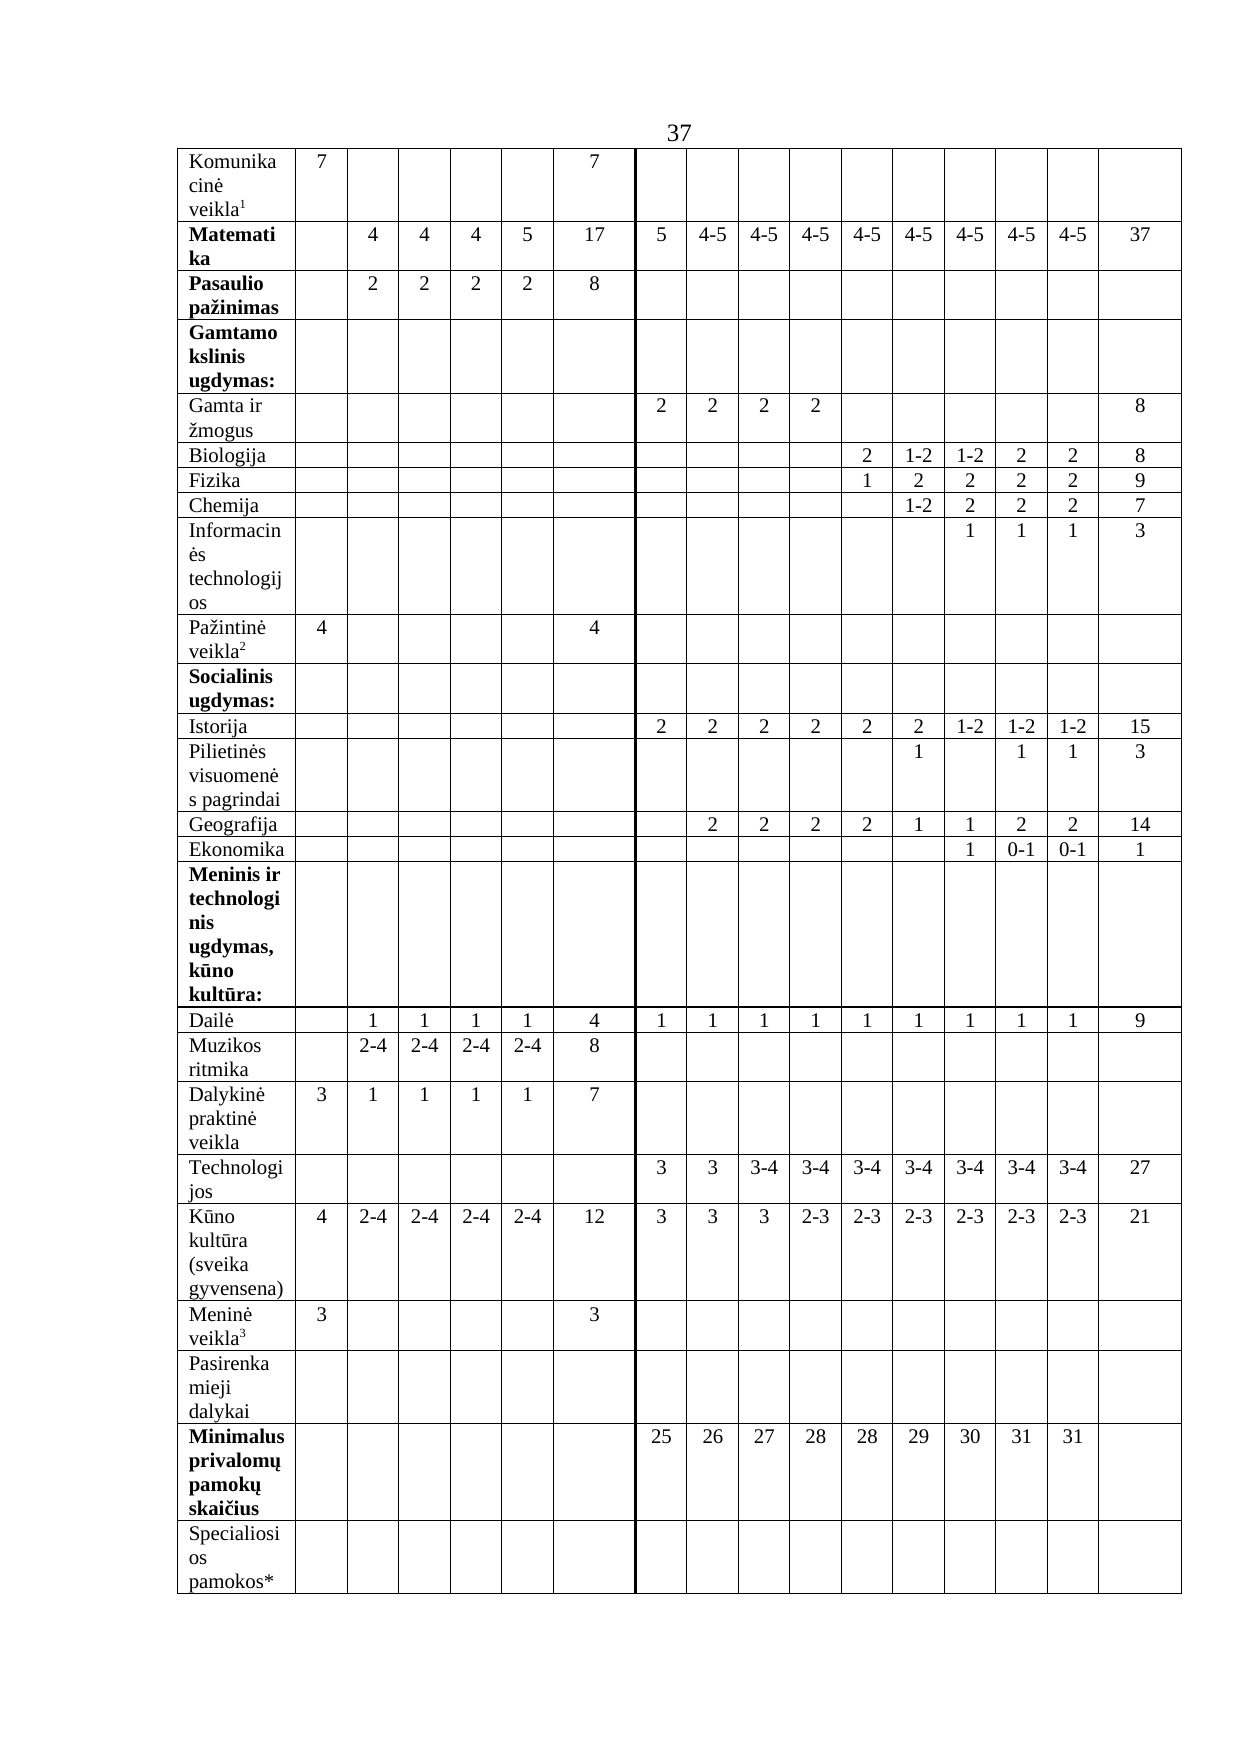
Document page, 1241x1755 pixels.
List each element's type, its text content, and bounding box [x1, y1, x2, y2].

table_cell [451, 320, 501, 392]
table_cell 2 [790, 394, 841, 442]
table_cell [296, 1424, 347, 1520]
table_cell [1099, 664, 1181, 712]
table_cell 1 [1048, 518, 1098, 614]
table_cell 31 [1048, 1424, 1098, 1520]
table_cell [1099, 1424, 1181, 1520]
table_cell Pasaulio pažinimas [178, 271, 295, 319]
table_cell [1099, 271, 1181, 319]
table_cell [451, 812, 501, 836]
table_cell 2-4 [399, 1204, 450, 1300]
table_cell [554, 1155, 634, 1203]
table_cell [451, 664, 501, 712]
table_cell 3-4 [842, 1155, 892, 1203]
table_cell [893, 1351, 944, 1423]
table_cell [842, 664, 892, 712]
table_cell 12 [554, 1204, 634, 1300]
table_cell [893, 837, 944, 861]
table_cell Minimalus privalomų pamokų skaičius [178, 1424, 295, 1520]
table_cell [554, 320, 634, 392]
table_cell [1048, 615, 1098, 663]
table_cell [554, 443, 634, 467]
table_cell [945, 1351, 995, 1423]
table_cell [502, 714, 553, 738]
table_cell 2-4 [348, 1033, 398, 1081]
table_cell 1-2 [996, 714, 1047, 738]
table_cell 3 [637, 1155, 686, 1203]
table_cell [348, 1351, 398, 1423]
table_cell 26 [687, 1424, 738, 1520]
table_cell 2-3 [1048, 1204, 1098, 1300]
table_cell [893, 1033, 944, 1081]
table_cell [739, 518, 789, 614]
table_cell [1099, 1351, 1181, 1423]
table_cell 4-5 [996, 222, 1047, 270]
table_cell [739, 468, 789, 492]
table_cell [1048, 862, 1098, 1006]
table_cell [554, 493, 634, 517]
table_cell [296, 222, 347, 270]
table_cell [945, 1521, 995, 1593]
table_cell [399, 493, 450, 517]
table_cell [399, 468, 450, 492]
table_cell 2 [687, 812, 738, 836]
table_cell [945, 739, 995, 811]
table_cell [348, 1521, 398, 1593]
table_cell [893, 1301, 944, 1349]
table_cell 29 [893, 1424, 944, 1520]
table_cell [451, 739, 501, 811]
table_cell [893, 862, 944, 1006]
table_cell Chemija [178, 493, 295, 517]
table_cell [399, 812, 450, 836]
table_cell 1 [687, 1008, 738, 1032]
table_cell 2 [739, 812, 789, 836]
table_cell [296, 1033, 347, 1081]
table_cell [842, 271, 892, 319]
table_cell 3-4 [893, 1155, 944, 1203]
table_cell [637, 271, 686, 319]
table_cell [348, 493, 398, 517]
table_cell 28 [842, 1424, 892, 1520]
table_cell [348, 837, 398, 861]
table_cell [637, 1301, 686, 1349]
table_cell [739, 271, 789, 319]
table_cell 8 [1099, 394, 1181, 442]
table_cell [554, 812, 634, 836]
table_cell [502, 739, 553, 811]
table_cell [554, 1351, 634, 1423]
table_cell [687, 1033, 738, 1081]
table_cell [296, 518, 347, 614]
table_cell [348, 518, 398, 614]
table_cell [637, 468, 686, 492]
table_cell [1048, 149, 1098, 221]
table_cell [996, 1521, 1047, 1593]
table_cell [842, 493, 892, 517]
table_cell 4 [348, 222, 398, 270]
table_cell Meninis ir technologinis ugdymas, kūno kultūra: [178, 862, 295, 1006]
table_cell 3 [687, 1155, 738, 1203]
table_cell [502, 149, 553, 221]
table_cell [842, 1301, 892, 1349]
table_cell 1 [451, 1082, 501, 1154]
table_cell [296, 1155, 347, 1203]
table_cell 4-5 [893, 222, 944, 270]
table_cell [893, 149, 944, 221]
table_cell 2-4 [348, 1204, 398, 1300]
table_cell 2 [687, 714, 738, 738]
table_cell 2-3 [842, 1204, 892, 1300]
table_cell [637, 493, 686, 517]
table_cell 1 [502, 1082, 553, 1154]
table_cell [637, 518, 686, 614]
table_cell [687, 615, 738, 663]
table_cell 3-4 [996, 1155, 1047, 1203]
table_cell 4-5 [842, 222, 892, 270]
table_cell [842, 615, 892, 663]
table_cell [893, 615, 944, 663]
table_cell 2 [502, 271, 553, 319]
table_cell 9 [1099, 468, 1181, 492]
table_cell [790, 493, 841, 517]
table_cell 1 [945, 837, 995, 861]
table_cell 28 [790, 1424, 841, 1520]
table_cell [842, 1521, 892, 1593]
table_cell 1 [996, 518, 1047, 614]
table_cell 5 [502, 222, 553, 270]
table_cell Dalykinė praktinė veikla [178, 1082, 295, 1154]
table_cell [687, 1082, 738, 1154]
table_cell [502, 837, 553, 861]
table_cell [1048, 320, 1098, 392]
table_cell [790, 1082, 841, 1154]
table_cell [502, 1521, 553, 1593]
table_cell [296, 1351, 347, 1423]
table_cell 0-1 [1048, 837, 1098, 861]
table_cell 7 [554, 1082, 634, 1154]
table_cell [296, 812, 347, 836]
table_cell [945, 149, 995, 221]
table_cell 2 [842, 443, 892, 467]
table_cell [945, 1082, 995, 1154]
table_cell 0-1 [996, 837, 1047, 861]
table_cell 1 [893, 1008, 944, 1032]
table_cell [637, 1033, 686, 1081]
table_cell 4-5 [945, 222, 995, 270]
table_cell [996, 320, 1047, 392]
table_cell [687, 739, 738, 811]
table_cell 4 [554, 1008, 634, 1032]
table_cell [296, 271, 347, 319]
table_cell [451, 1521, 501, 1593]
table_cell [790, 1521, 841, 1593]
table_cell [296, 320, 347, 392]
table_cell [1099, 1082, 1181, 1154]
table_cell 2 [996, 812, 1047, 836]
table_cell [1099, 320, 1181, 392]
table_cell [893, 1521, 944, 1593]
table_cell [502, 1301, 553, 1349]
table_cell [348, 862, 398, 1006]
table_cell 2 [790, 812, 841, 836]
table_cell [996, 271, 1047, 319]
table_cell Socialinis ugdymas: [178, 664, 295, 712]
table_cell 3 [554, 1301, 634, 1349]
table_cell [348, 812, 398, 836]
table_cell 3 [296, 1082, 347, 1154]
table_cell [451, 1301, 501, 1349]
table_cell [687, 493, 738, 517]
table_cell [996, 862, 1047, 1006]
table_cell [739, 1351, 789, 1423]
table_cell [790, 518, 841, 614]
table_cell 4-5 [687, 222, 738, 270]
table_cell 3-4 [1048, 1155, 1098, 1203]
table_cell 3 [637, 1204, 686, 1300]
table_cell [842, 1033, 892, 1081]
table_cell [348, 615, 398, 663]
table_cell [502, 812, 553, 836]
table_cell [502, 1351, 553, 1423]
table_cell [739, 862, 789, 1006]
table_cell 1 [945, 518, 995, 614]
table_cell [790, 1033, 841, 1081]
table_cell [348, 1301, 398, 1349]
table_cell [842, 149, 892, 221]
table_cell [1099, 615, 1181, 663]
table_cell [399, 149, 450, 221]
table_cell 2 [996, 468, 1047, 492]
table_cell [790, 468, 841, 492]
table_cell [1048, 664, 1098, 712]
table_cell 2-3 [945, 1204, 995, 1300]
table_cell [739, 1521, 789, 1593]
table_cell [451, 443, 501, 467]
table_cell [637, 149, 686, 221]
table_cell [637, 615, 686, 663]
table_cell 1 [842, 1008, 892, 1032]
table_cell [790, 149, 841, 221]
table_cell [996, 615, 1047, 663]
table_cell [687, 1521, 738, 1593]
table_cell 2 [399, 271, 450, 319]
table_cell 1 [1048, 739, 1098, 811]
table_cell 1 [1099, 837, 1181, 861]
table_cell [790, 664, 841, 712]
table_cell [637, 862, 686, 1006]
table_cell 2 [637, 394, 686, 442]
table_cell [1048, 394, 1098, 442]
table_cell 2 [842, 812, 892, 836]
table_cell [296, 837, 347, 861]
table_cell 8 [1099, 443, 1181, 467]
table_cell [399, 1424, 450, 1520]
table_cell [893, 394, 944, 442]
table_cell 1 [893, 812, 944, 836]
table_cell 2-4 [451, 1204, 501, 1300]
table_cell 3 [1099, 739, 1181, 811]
table_cell [451, 493, 501, 517]
table_cell [893, 271, 944, 319]
table_cell [842, 518, 892, 614]
table_cell Gamtamokslinis ugdymas: [178, 320, 295, 392]
table_cell Dailė [178, 1008, 295, 1032]
table_cell [554, 714, 634, 738]
table_cell [996, 1351, 1047, 1423]
table_cell [451, 1424, 501, 1520]
table_cell [893, 664, 944, 712]
table_cell [996, 1033, 1047, 1081]
table_cell [945, 862, 995, 1006]
table_cell [296, 862, 347, 1006]
table_cell 1 [451, 1008, 501, 1032]
table_cell [790, 615, 841, 663]
table_cell [399, 615, 450, 663]
table_cell 9 [1099, 1008, 1181, 1032]
table_cell [842, 862, 892, 1006]
table_cell [945, 271, 995, 319]
table_cell 2-4 [502, 1033, 553, 1081]
table_cell [502, 394, 553, 442]
table_cell 2 [637, 714, 686, 738]
table_cell [296, 493, 347, 517]
table_cell Kūno kultūra (sveika gyvensena) [178, 1204, 295, 1300]
table_cell 1 [637, 1008, 686, 1032]
table_cell [945, 1033, 995, 1081]
table_cell [1048, 271, 1098, 319]
table_cell 7 [1099, 493, 1181, 517]
table_cell [399, 714, 450, 738]
table_cell [637, 1351, 686, 1423]
table_cell 4 [554, 615, 634, 663]
table_cell [348, 1424, 398, 1520]
table_cell 1 [842, 468, 892, 492]
table_cell Meninė veikla3 [178, 1301, 295, 1349]
table_cell [296, 1008, 347, 1032]
table_cell [554, 837, 634, 861]
table_cell 14 [1099, 812, 1181, 836]
table_cell Geografija [178, 812, 295, 836]
table_cell [296, 1521, 347, 1593]
table_cell Technologijos [178, 1155, 295, 1203]
table_cell [842, 394, 892, 442]
table_cell [554, 518, 634, 614]
table_cell 2 [451, 271, 501, 319]
table_cell [893, 320, 944, 392]
table_cell 2 [893, 468, 944, 492]
table_cell [842, 320, 892, 392]
table_cell [399, 862, 450, 1006]
table_cell [687, 320, 738, 392]
table_cell 1 [502, 1008, 553, 1032]
table_cell [842, 1351, 892, 1423]
table_cell [1099, 1033, 1181, 1081]
table_cell [451, 862, 501, 1006]
table_cell [502, 615, 553, 663]
table_cell [451, 149, 501, 221]
table_cell 2 [893, 714, 944, 738]
table_cell [790, 1301, 841, 1349]
table_cell [554, 739, 634, 811]
table_cell [945, 664, 995, 712]
table_cell [1048, 1351, 1098, 1423]
table_cell 2-4 [451, 1033, 501, 1081]
table_cell 4 [399, 222, 450, 270]
table_cell [296, 714, 347, 738]
table_cell [348, 739, 398, 811]
table_cell Gamta ir žmogus [178, 394, 295, 442]
table_cell 2 [1048, 493, 1098, 517]
table_cell Komunikacinė veikla1 [178, 149, 295, 221]
table_cell 2 [739, 394, 789, 442]
table_cell [637, 1082, 686, 1154]
table_cell [399, 1521, 450, 1593]
table_cell [1099, 149, 1181, 221]
table_cell [399, 664, 450, 712]
table_cell [842, 739, 892, 811]
table_cell [739, 615, 789, 663]
table_cell [842, 837, 892, 861]
table_cell [348, 664, 398, 712]
table_cell 3 [1099, 518, 1181, 614]
table_cell Matematika [178, 222, 295, 270]
table_cell [554, 1424, 634, 1520]
table_cell Ekonomika [178, 837, 295, 861]
table_cell [399, 1301, 450, 1349]
table_cell 1-2 [945, 443, 995, 467]
table_cell 2 [790, 714, 841, 738]
table_cell [554, 1521, 634, 1593]
table_cell [790, 837, 841, 861]
table_cell 1 [945, 812, 995, 836]
table_cell [502, 493, 553, 517]
table_cell [502, 443, 553, 467]
table_cell [554, 862, 634, 1006]
table_cell [739, 1082, 789, 1154]
table_cell [637, 739, 686, 811]
table_cell [348, 443, 398, 467]
table_cell Pasirenkamieji dalykai [178, 1351, 295, 1423]
table_cell [945, 1301, 995, 1349]
table_cell 1 [1048, 1008, 1098, 1032]
table_cell 21 [1099, 1204, 1181, 1300]
table_cell [1048, 1033, 1098, 1081]
table_cell [687, 837, 738, 861]
table_cell 1 [399, 1082, 450, 1154]
table_cell [945, 394, 995, 442]
table_cell [399, 443, 450, 467]
table_cell 17 [554, 222, 634, 270]
table_cell 4-5 [739, 222, 789, 270]
table_cell 1 [996, 1008, 1047, 1032]
table_cell [1048, 1521, 1098, 1593]
table_cell [502, 1155, 553, 1203]
table_cell Pilietinės visuomenės pagrindai [178, 739, 295, 811]
table_cell 2 [1048, 468, 1098, 492]
table_cell [348, 320, 398, 392]
table_cell [451, 468, 501, 492]
table_cell [996, 1301, 1047, 1349]
table_cell 1 [739, 1008, 789, 1032]
table_cell [296, 394, 347, 442]
table_cell [296, 664, 347, 712]
table_cell [687, 443, 738, 467]
table_cell [399, 394, 450, 442]
table_cell Biologija [178, 443, 295, 467]
table_cell [554, 664, 634, 712]
table_cell [996, 394, 1047, 442]
table_cell [790, 443, 841, 467]
table_cell [451, 394, 501, 442]
table_cell Istorija [178, 714, 295, 738]
table_cell [739, 664, 789, 712]
table_cell 8 [554, 271, 634, 319]
table_cell 7 [554, 149, 634, 221]
table_cell Specialiosios pamokos* [178, 1521, 295, 1593]
table_cell [637, 837, 686, 861]
table_cell 4 [296, 615, 347, 663]
table_cell [687, 149, 738, 221]
table_cell [399, 739, 450, 811]
table_cell 25 [637, 1424, 686, 1520]
table_cell 37 [1099, 222, 1181, 270]
table_cell [451, 1351, 501, 1423]
table_cell [637, 1521, 686, 1593]
table_cell 2-3 [790, 1204, 841, 1300]
table_cell [790, 1351, 841, 1423]
table_cell [554, 394, 634, 442]
table_cell [893, 518, 944, 614]
table_cell 2 [842, 714, 892, 738]
table_cell 2 [996, 493, 1047, 517]
table_cell [1099, 862, 1181, 1006]
table_cell 3-4 [945, 1155, 995, 1203]
table_cell 27 [1099, 1155, 1181, 1203]
table_cell [451, 518, 501, 614]
table_cell 1-2 [893, 493, 944, 517]
table_cell [637, 320, 686, 392]
table_cell [637, 443, 686, 467]
table_cell 7 [296, 149, 347, 221]
table_cell [399, 837, 450, 861]
table_cell [502, 468, 553, 492]
table_cell [348, 714, 398, 738]
table_cell 4 [296, 1204, 347, 1300]
table_cell [1048, 1301, 1098, 1349]
table_cell 1 [348, 1008, 398, 1032]
table_cell [790, 320, 841, 392]
table_cell [399, 518, 450, 614]
table_cell [739, 1033, 789, 1081]
table_cell 3 [296, 1301, 347, 1349]
table_cell 27 [739, 1424, 789, 1520]
table_cell 1 [893, 739, 944, 811]
table_cell [842, 1082, 892, 1154]
table_cell [739, 493, 789, 517]
table_cell 1 [790, 1008, 841, 1032]
table_cell 2 [1048, 812, 1098, 836]
table_cell [399, 1155, 450, 1203]
table_cell [739, 443, 789, 467]
table_cell 2-4 [399, 1033, 450, 1081]
table_cell [348, 149, 398, 221]
table_cell [296, 468, 347, 492]
table_cell [1048, 1082, 1098, 1154]
table_cell [399, 320, 450, 392]
table_cell [790, 271, 841, 319]
table_cell 8 [554, 1033, 634, 1081]
table_cell 1-2 [1048, 714, 1098, 738]
table_cell 3 [687, 1204, 738, 1300]
table_cell [451, 615, 501, 663]
table_cell [739, 149, 789, 221]
table_cell Muzikos ritmika [178, 1033, 295, 1081]
table_cell [1099, 1301, 1181, 1349]
table_cell 2 [945, 468, 995, 492]
table_cell [893, 1082, 944, 1154]
table_cell 1 [399, 1008, 450, 1032]
table_cell [687, 518, 738, 614]
table_cell Informacinės technologijos [178, 518, 295, 614]
table_cell 3-4 [739, 1155, 789, 1203]
table_cell [637, 664, 686, 712]
table_cell 3 [739, 1204, 789, 1300]
table_cell [451, 714, 501, 738]
table_cell 2-4 [502, 1204, 553, 1300]
table_cell [739, 1301, 789, 1349]
table_cell 2 [348, 271, 398, 319]
table_cell [739, 837, 789, 861]
table_cell 2-3 [893, 1204, 944, 1300]
table_cell [945, 615, 995, 663]
table_cell [348, 394, 398, 442]
table_cell 2 [996, 443, 1047, 467]
table_cell [348, 468, 398, 492]
table_cell 31 [996, 1424, 1047, 1520]
table_cell 1 [945, 1008, 995, 1032]
table_cell [296, 443, 347, 467]
table_cell 4-5 [1048, 222, 1098, 270]
table_cell [687, 1301, 738, 1349]
table_cell [687, 862, 738, 1006]
table_cell Pažintinė veikla2 [178, 615, 295, 663]
table_cell 2 [687, 394, 738, 442]
table_cell 2-3 [996, 1204, 1047, 1300]
table_cell 1 [996, 739, 1047, 811]
table_cell 1-2 [945, 714, 995, 738]
table_cell [790, 739, 841, 811]
table_cell [502, 664, 553, 712]
table_cell 2 [945, 493, 995, 517]
table_cell 1 [348, 1082, 398, 1154]
table_cell [739, 320, 789, 392]
table_cell 30 [945, 1424, 995, 1520]
table_cell [996, 149, 1047, 221]
table_cell 4 [451, 222, 501, 270]
table_cell [554, 468, 634, 492]
table_cell [502, 862, 553, 1006]
table_cell 4-5 [790, 222, 841, 270]
table_cell 2 [1048, 443, 1098, 467]
table_cell [502, 1424, 553, 1520]
table_cell 2 [739, 714, 789, 738]
table_cell [1099, 1521, 1181, 1593]
table_cell [348, 1155, 398, 1203]
table_cell 1-2 [893, 443, 944, 467]
table_cell 5 [637, 222, 686, 270]
table_cell [687, 1351, 738, 1423]
table_cell [502, 518, 553, 614]
table_cell Fizika [178, 468, 295, 492]
table_cell 3-4 [790, 1155, 841, 1203]
table_cell [790, 862, 841, 1006]
table_cell [637, 812, 686, 836]
table_cell [502, 320, 553, 392]
table_cell [451, 837, 501, 861]
table_cell [945, 320, 995, 392]
table_cell 15 [1099, 714, 1181, 738]
table_cell [996, 664, 1047, 712]
table_cell [687, 271, 738, 319]
table_cell [996, 1082, 1047, 1154]
table_cell [296, 739, 347, 811]
table_cell [451, 1155, 501, 1203]
table_cell [399, 1351, 450, 1423]
table_cell [687, 664, 738, 712]
table_cell [739, 739, 789, 811]
table_cell [687, 468, 738, 492]
